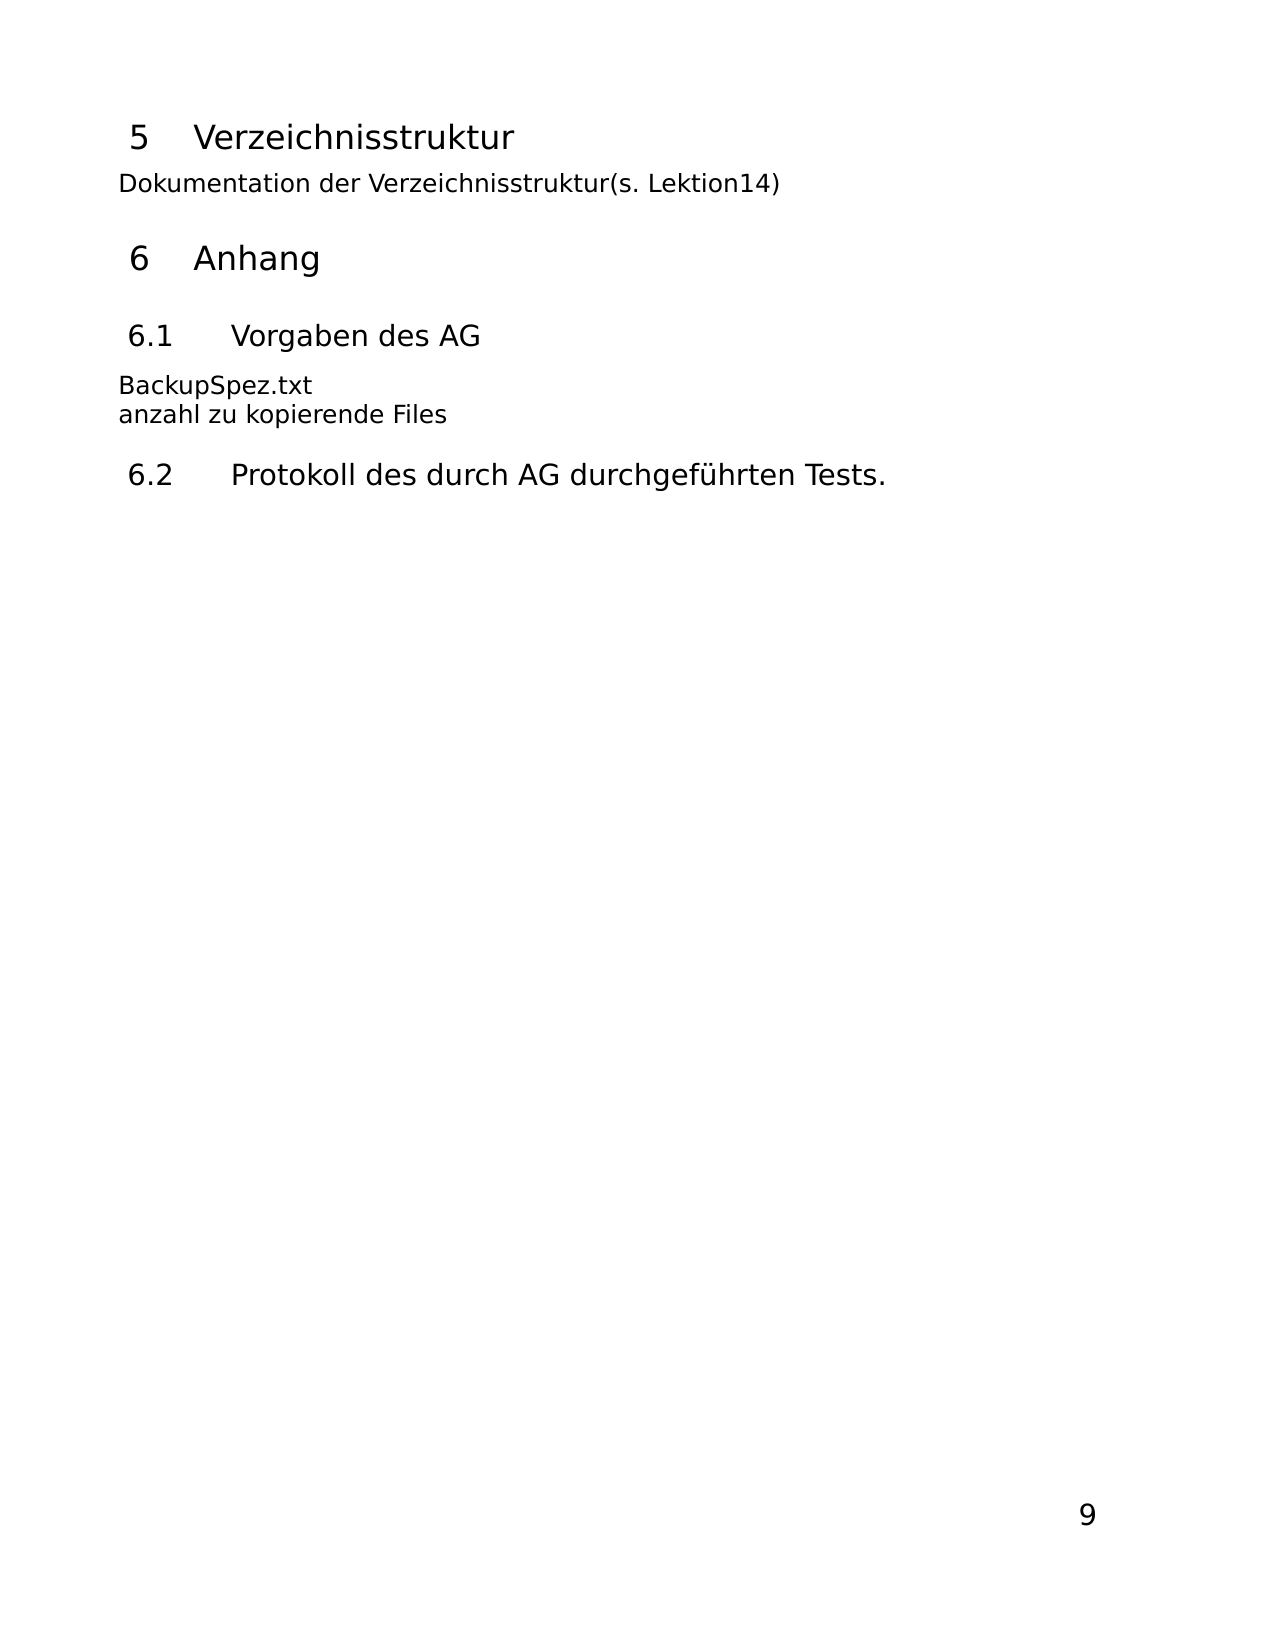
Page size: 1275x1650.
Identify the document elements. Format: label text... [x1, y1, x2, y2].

list Protokoll des durch AG durchgeführten Tests. [118, 459, 1157, 493]
list Anhang [118, 239, 1157, 278]
text BackupSpez.txt [118, 371, 1157, 400]
list Verzeichnisstruktur [118, 118, 1157, 157]
text Dokumentation der Verzeichnisstruktur(s. Lektion14) [118, 169, 1157, 198]
text anzahl zu kopierende Files [118, 400, 1157, 429]
list Vorgaben des AG [118, 319, 1157, 353]
